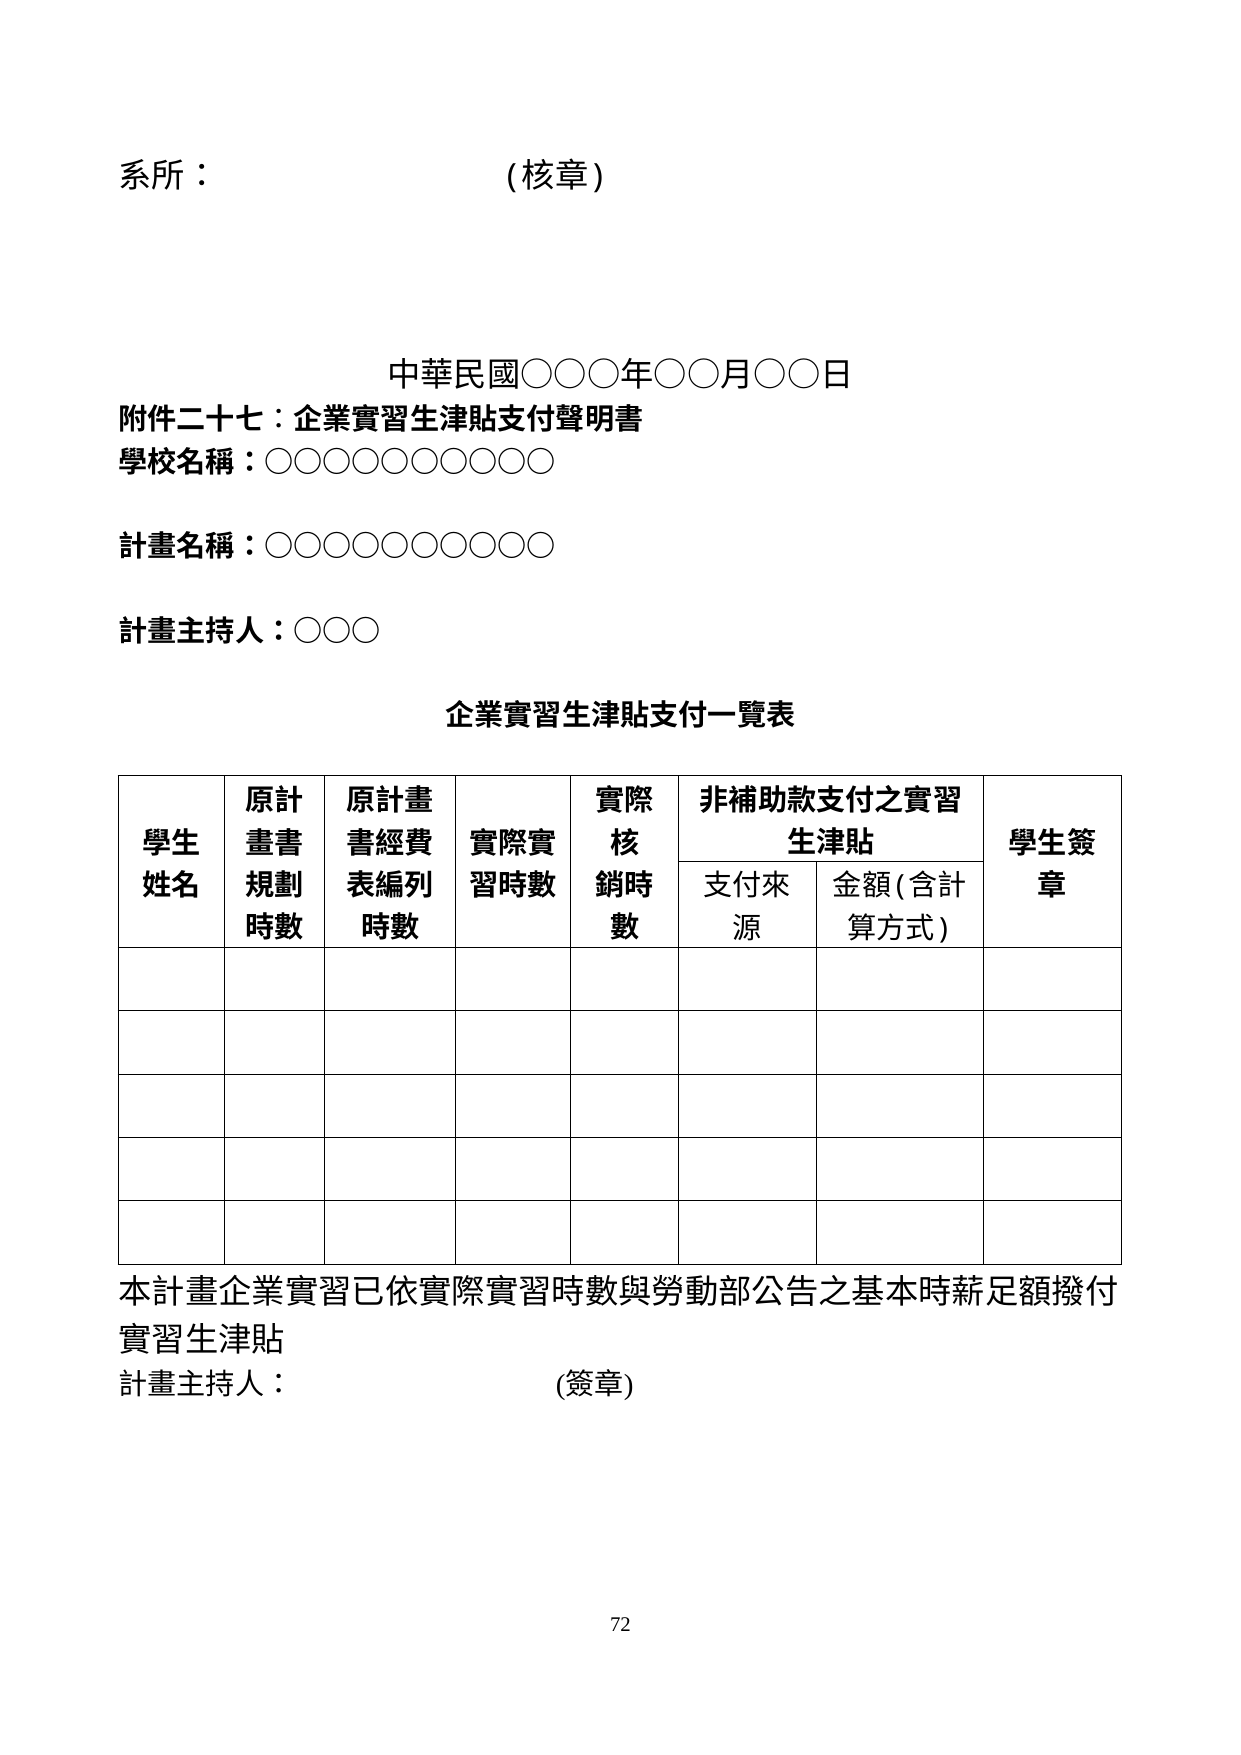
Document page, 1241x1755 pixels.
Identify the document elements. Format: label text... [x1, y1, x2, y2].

table_cell [679, 1011, 816, 1073]
table_cell [325, 1011, 455, 1073]
text 計畫主持人：○○○ [118, 607, 1122, 649]
table_header 學生姓名 [119, 776, 224, 947]
table_cell [984, 1201, 1121, 1264]
table_cell [325, 1075, 455, 1137]
table_header 非補助款支付之實習生津貼 [679, 776, 983, 861]
table_cell [225, 1075, 324, 1137]
table_cell [456, 948, 570, 1010]
table_header 原計畫書經費表編列時數 [325, 776, 455, 947]
table_cell [571, 1138, 678, 1200]
text 計畫主持人： (簽章) [118, 1361, 1122, 1403]
table_header 實際實 習時數 [456, 776, 570, 947]
table_cell [984, 948, 1121, 1010]
table_cell [225, 1011, 324, 1073]
table_header 原計畫書規劃時數 [225, 776, 324, 947]
table_cell [571, 948, 678, 1010]
table_cell [119, 1011, 224, 1073]
table_cell [456, 1011, 570, 1073]
table_cell [119, 948, 224, 1010]
table_cell [817, 1201, 983, 1264]
text 學校名稱：○○○○○○○○○○ [118, 438, 1122, 480]
table_cell [984, 1075, 1121, 1137]
table_cell [119, 1075, 224, 1137]
table_cell [325, 1138, 455, 1200]
text 計畫名稱：○○○○○○○○○○ [118, 523, 1122, 565]
table_cell [456, 1138, 570, 1200]
table_cell [984, 1011, 1121, 1073]
table_cell [119, 1138, 224, 1200]
text 本計畫企業實習已依實際實習時數與勞動部公告之基本時薪足額撥付實習生津貼 [118, 1265, 1122, 1361]
table_cell [571, 1201, 678, 1264]
table_cell [984, 1138, 1121, 1200]
table_cell [817, 948, 983, 1010]
table_cell [325, 1201, 455, 1264]
table_cell [225, 1138, 324, 1200]
table_cell [817, 1011, 983, 1073]
table_header 實際核 銷時數 [571, 776, 678, 947]
table_cell 支付來源 [679, 862, 816, 947]
table_cell [225, 1201, 324, 1264]
table_cell [817, 1138, 983, 1200]
table_cell [571, 1011, 678, 1073]
text 系所： (核章) [118, 148, 1122, 198]
table_cell [456, 1201, 570, 1264]
table_cell 金額(含計算方式) [817, 862, 983, 947]
table_cell [679, 1075, 816, 1137]
subtitle 附件二十七：企業實習生津貼支付聲明書 [118, 396, 1122, 438]
table_cell [325, 948, 455, 1010]
table_cell [456, 1075, 570, 1137]
table_cell [817, 1075, 983, 1137]
table_cell [225, 948, 324, 1010]
table_cell [119, 1201, 224, 1264]
table_cell [679, 1138, 816, 1200]
text 企業實習生津貼支付一覽表 [118, 692, 1122, 733]
table_cell [571, 1075, 678, 1137]
table_header 學生簽章 [984, 776, 1121, 947]
table_cell [679, 948, 816, 1010]
table_cell [679, 1201, 816, 1264]
text 中華民國○○○年○○月○○日 [118, 348, 1122, 396]
